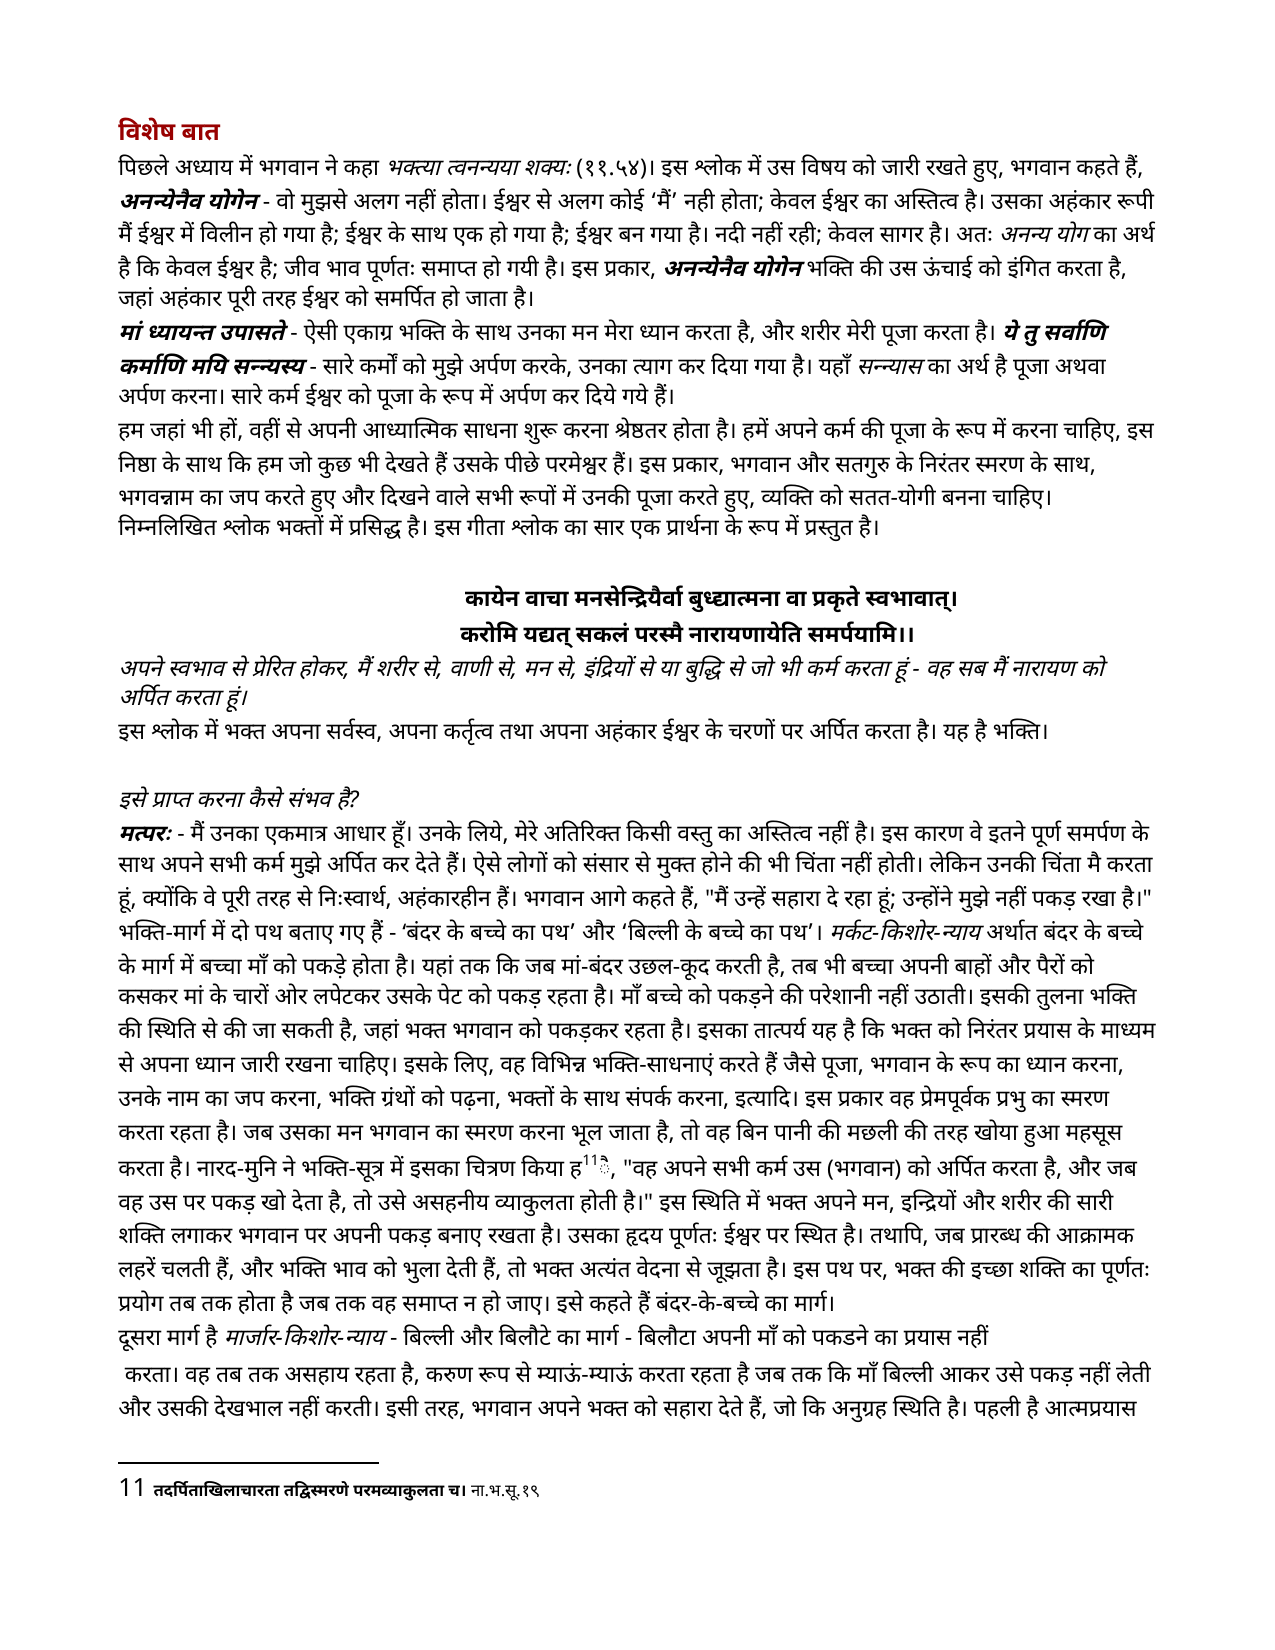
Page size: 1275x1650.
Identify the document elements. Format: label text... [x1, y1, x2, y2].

text पिछले अध्याय में भगवान ने कहा भक्त्या त्वनन्यया शक्यः (११.५४)। इस श्लोक में उस विषय को जारी रखते हुए, भगवान कहते हैं, अनन्येनैव योगेन - वो मुझसे अलग नहीं होता। ईश्वर से अलग कोई ‘मैं’ नही होता; केवल ईश्वर का अस्तित्व है। उसका अहंकार रूपी मैं ईश्वर में विलीन हो गया है; ईश्वर के साथ एक हो गया है; ईश्वर बन गया है। नदी नहीं रही; केवल सागर है। अतः अनन्य योग का अर्थ है कि केवल ईश्वर है; जीव भाव पूर्णतः समाप्त हो गयी है। इस प्रकार, अनन्येनैव योगेन भक्ति की उस ऊंचाई को इंगित करता है, जहां अहंकार पूरी तरह ईश्वर को समर्पित हो जाता है। [118, 151, 1157, 316]
text करोमि यद्यत् सकलं परस्मै नारायणायेति समर्पयामि।। [118, 615, 1157, 651]
text मां ध्यायन्त उपासते - ऐसी एकाग्र भक्ति के साथ उनका मन मेरा ध्यान करता है, और शरीर मेरी पूजा करता है। ये तु सर्वाणि कर्माणि मयि सन्न्यस्य - सारे कर्मों को मुझे अर्पण करके, उनका त्याग कर दिया गया है। यहाँ सन्न्यास का अर्थ है पूजा अथवा अर्पण करना। सारे कर्म ईश्वर को पूजा के रूप में अर्पण कर दिये गये हैं। [118, 316, 1157, 414]
text अपने स्वभाव से प्रेरित होकर, मैं शरीर से, वाणी से, मन से, इंद्रियों से या बुद्धि से जो भी कर्म करता हूं - वह सब मैं नारायण को अर्पित करता हूं। [118, 651, 1157, 715]
text इस श्लोक में भक्त अपना सर्वस्व, अपना कर्तृत्व तथा अपना अहंकार ईश्वर के चरणों पर अर्पित करता है। यह है भक्ति। [118, 715, 1157, 749]
text हम जहां भी हों, वहीं से अपनी आध्यात्मिक साधना शुरू करना श्रेष्ठतर होता है। हमें अपने कर्म की पूजा के रूप में करना चाहिए, इस निष्ठा के साथ कि हम जो कुछ भी देखते हैं उसके पीछे परमेश्वर हैं। इस प्रकार, भगवान और सतगुरु के निरंतर स्मरण के साथ, भगवन्नाम का जप करते हुए और दिखने वाले सभी रूपों में उनकी पूजा करते हुए, व्यक्ति को सतत-योगी बनना चाहिए। [118, 414, 1157, 515]
text मत्परः - मैं उनका एकमात्र आधार हूँ। उनके लिये, मेरे अतिरिक्त किसी‌ वस्तु का अस्तित्व नहीं है। इस कारण वे इतने पूर्ण समर्पण के साथ अपने सभी कर्म मुझे अर्पित कर देते हैं। ऐसे लोगों को संसार से मुक्त होने की भी चिंता नहीं होती। लेकिन उनकी चिंता मै करता हूं, क्योंकि वे पूरी तरह से निःस्वार्थ, अहंकारहीन हैं। भगवान आगे कहते हैं, "मैं उन्हें सहारा दे रहा हूं; उन्होंने मुझे नहीं पकड़ रखा है।" [118, 817, 1157, 915]
text इसे प्राप्त करना कैसे संभव है? [118, 783, 1157, 817]
text तदर्पिताखिलाचारता तद्विस्मरणे परमव्याकुलता च। ना.भ.सू.१९ [118, 1469, 1157, 1503]
text निम्नलिखित श्लोक भक्तों में प्रसिद्ध है। इस गीता श्लोक का सार एक प्रार्थना के रूप में प्रस्तुत है। [118, 515, 1157, 545]
text भक्ति-मार्ग में दो पथ बताए गए हैं - ‘बंदर के बच्चे का पथ’ और ‘बिल्ली के बच्चे का पथ’। मर्कट-किशोर-न्याय अर्थात बंदर के बच्चे के मार्ग में बच्चा माँ को पकड़े होता है। यहां तक ​​कि जब मां-बंदर उछल-कूद करती है, तब भी बच्चा अपनी बाहों और पैरों को कसकर मां के चारों ओर लपेटकर उसके पेट को पकड़ रहता है। माँ बच्चे को पकड़ने की परेशानी नहीं उठाती। इसकी तुलना भक्ति की स्थिति से की जा सकती है, जहां भक्त भगवान को पकड़कर रहता है। इसका तात्पर्य यह है कि भक्त को निरंतर प्रयास के माध्यम से अपना ध्यान जारी रखना चाहिए। इसके लिए, वह विभिन्न भक्ति-साधनाएं करते हैं जैसे पूजा, भगवान के रूप का ध्यान करना, उनके नाम का जप करना, भक्ति ग्रंथों को पढ़ना, भक्तों के साथ संपर्क करना, इत्यादि। इस प्रकार वह प्रेमपूर्वक प्रभु का स्मरण करता रहता है। जब उसका मन भगवान का स्मरण करना भूल जाता है, तो वह बिन पानी की मछली की तरह खोया हुआ महसूस करता है। नारद-मुनि ने भक्ति-सूत्र में इसका चित्रण किया है, "वह अपने सभी कर्म उस (भगवान) को अर्पित करता है, और जब वह उस पर पकड़ खो देता है, तो उसे असहनीय व्याकुलता होती है।" इस स्थिति में भक्त अपने मन, इन्द्रियों और शरीर की सारी शक्ति लगाकर भगवान पर अपनी पकड़ बनाए रखता है। उसका हृदय पूर्णतः ईश्वर पर स्थित है। तथापि, जब प्रारब्ध की आक्रामक लहरें चलती हैं, और भक्ति भाव को भुला देती हैं, तो भक्त अत्यंत वेदना से जूझता है। इस पथ पर, भक्त की इच्छा शक्ति का‌ पूर्णतः प्रयोग तब तक होता‌ है जब तक वह समाप्त न हो जाए। इसे कहते हैं बंदर-के-बच्चे का‌ मार्ग। [118, 915, 1157, 1321]
text विशेष बात [118, 118, 1157, 151]
text करता। वह तब तक असहाय रहता है, करुण रूप से म्याऊं-म्याऊं करता रहता है जब तक कि माँ बिल्ली आकर उसे पकड़ नहीं लेती और उसकी देखभाल नहीं करती। इसी तरह, भगवान अपने भक्त को सहारा देते हैं, जो कि अनुग्रह स्थिति है। पहली है आत्मप्रयास [118, 1356, 1157, 1426]
text कायेन वाचा मनसेन्द्रियैर्वा बुध्द्यात्मना वा प्रकृते स्वभावात्। [118, 579, 1157, 615]
text दूसरा मार्ग है मार्जार-किशोर-न्याय - बिल्ली और बिलौटे का मार्ग - बिलौटा अपनी माँ को पकडने का प्रयास नहीं [118, 1321, 1157, 1356]
